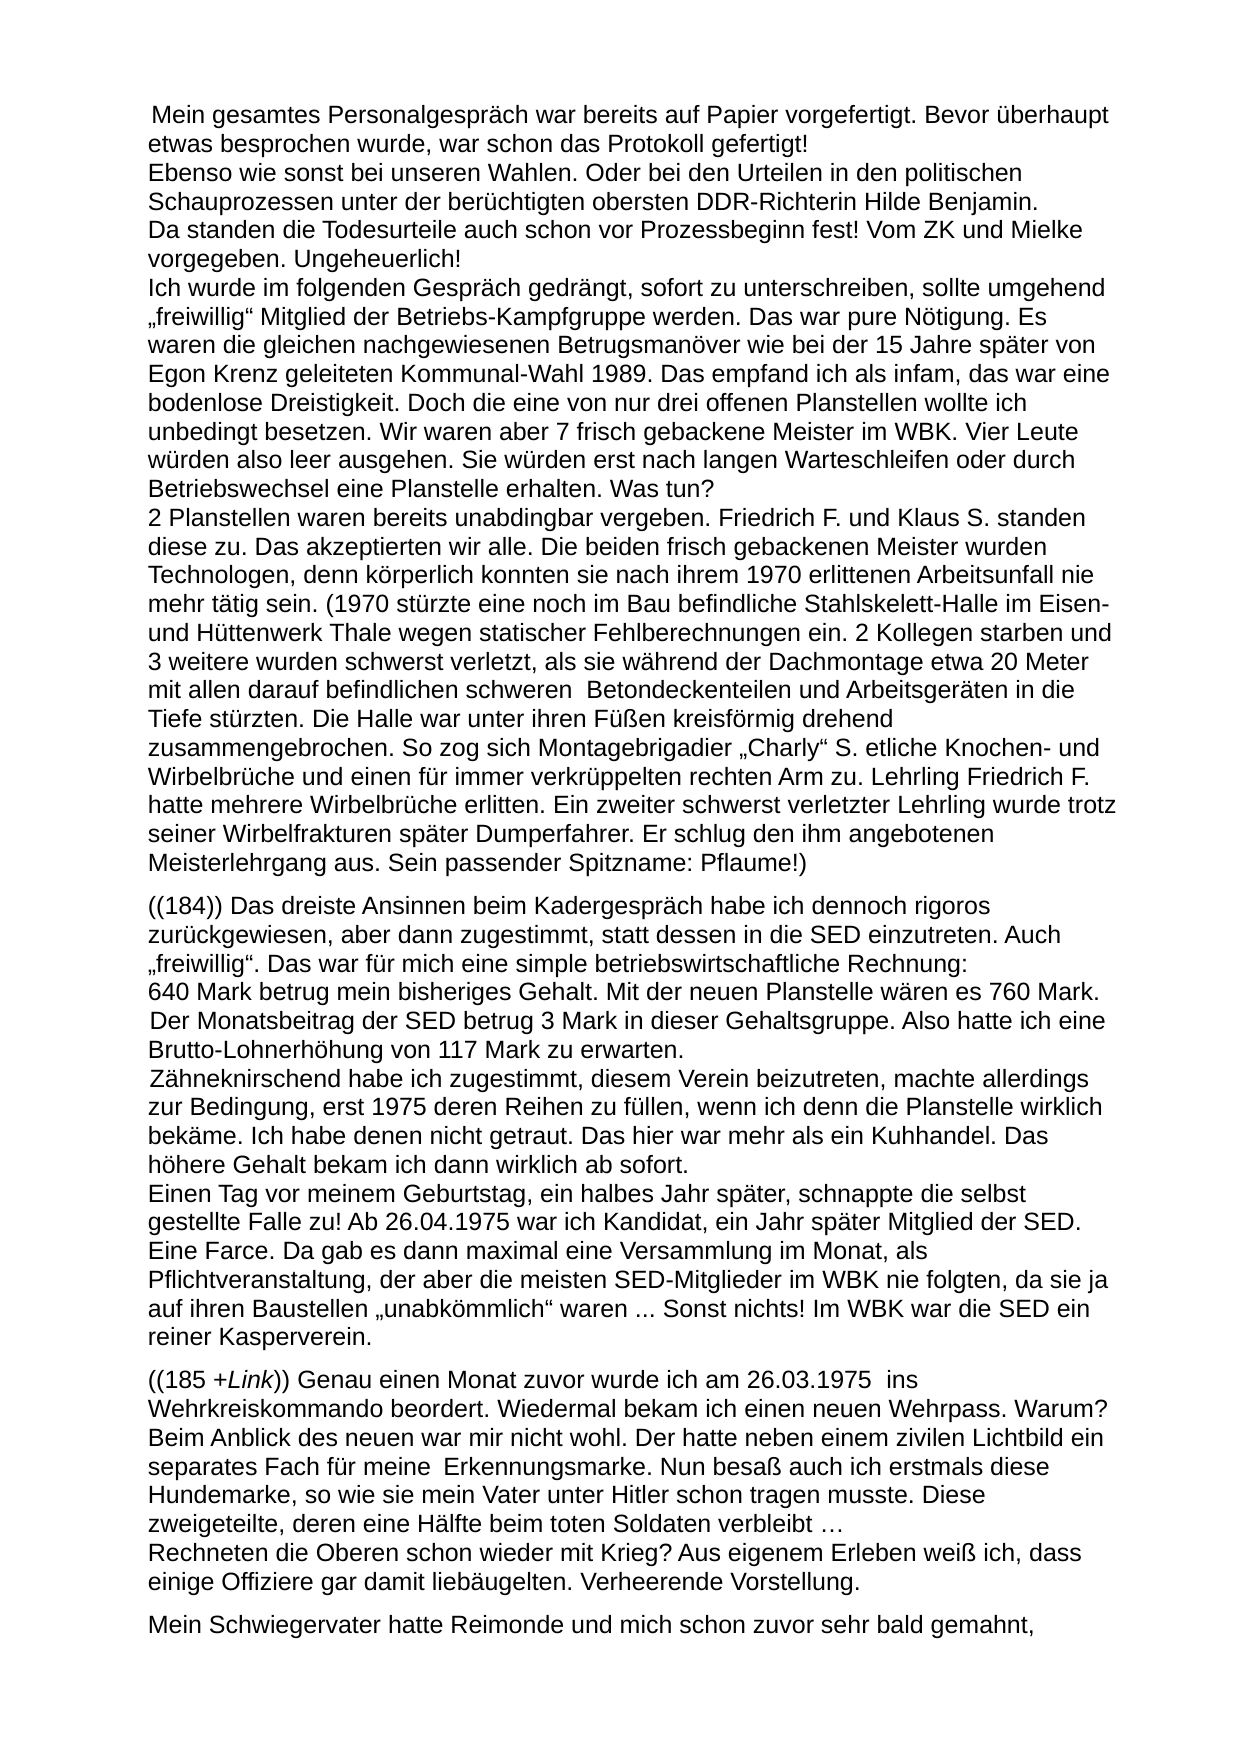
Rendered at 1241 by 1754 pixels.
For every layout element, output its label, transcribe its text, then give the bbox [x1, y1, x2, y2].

text ((184)) Das dreiste Ansinnen beim Kadergespräch habe ich dennoch rigoros zurückgewiesen, aber dann zugestimmt, statt dessen in die SED einzutreten. Auch „freiwillig“. Das war für mich eine simple betriebswirtschaftliche Rechnung: [148, 891, 1122, 977]
text Da standen die Todesurteile auch schon vor Prozessbeginn fest! Vom ZK und Mielke vorgegeben. Ungeheuerlich! [148, 215, 1122, 273]
text Ich wurde im folgenden Gespräch gedrängt, sofort zu unterschreiben, sollte umgehend „freiwillig“ Mitglied der Betriebs-Kampfgruppe werden. Das war pure Nötigung. Es waren die gleichen nachgewiesenen Betrugsmanöver wie bei der 15 Jahre später von Egon Krenz geleiteten Kommunal-Wahl 1989. Das empfand ich als infam, das war eine bodenlose Dreistigkeit. Doch die eine von nur drei offenen Planstellen wollte ich unbedingt besetzen. Wir waren aber 7 frisch gebackene Meister im WBK. Vier Leute würden also leer ausgehen. Sie würden erst nach langen Warteschleifen oder durch Betriebswechsel eine Planstelle erhalten. Was tun? [148, 273, 1122, 503]
text Rechneten die Oberen schon wieder mit Krieg? Aus eigenem Erleben weiß ich, dass einige Offiziere gar damit liebäugelten. Verheerende Vorstellung. [148, 1538, 1122, 1595]
text 2 Planstellen waren bereits unabdingbar vergeben. Friedrich F. und Klaus S. standen diese zu. Das akzeptierten wir alle. Die beiden frisch gebackenen Meister wurden Technologen, denn körperlich konnten sie nach ihrem 1970 erlittenen Arbeitsunfall nie mehr tätig sein. (1970 stürzte eine noch im Bau befindliche Stahlskelett-Halle im Eisen-und Hüttenwerk Thale wegen statischer Fehlberechnungen ein. 2 Kollegen starben und 3 weitere wurden schwerst verletzt, als sie während der Dachmontage etwa 20 Meter mit allen darauf befindlichen schweren Betondeckenteilen und Arbeitsgeräten in die Tiefe stürzten. Die Halle war unter ihren Füßen kreisförmig drehend zusammengebrochen. So zog sich Montagebrigadier „Charly“ S. etliche Knochen- und Wirbelbrüche und einen für immer verkrüppelten rechten Arm zu. Lehrling Friedrich F. hatte mehrere Wirbelbrüche erlitten. Ein zweiter schwerst verletzter Lehrling wurde trotz seiner Wirbelfrakturen später Dumperfahrer. Er schlug den ihm angebotenen Meisterlehrgang aus. Sein passender Spitzname: Pflaume!) [148, 503, 1122, 877]
text Ebenso wie sonst bei unseren Wahlen. Oder bei den Urteilen in den politischen Schauprozessen unter der berüchtigten obersten DDR-Richterin Hilde Benjamin. [148, 158, 1122, 215]
text Mein gesamtes Personalgespräch war bereits auf Papier vorgefertigt. Bevor überhaupt etwas besprochen wurde, war schon das Protokoll gefertigt! [148, 100, 1122, 158]
text Der Monatsbeitrag der SED betrug 3 Mark in dieser Gehaltsgruppe. Also hatte ich eine Brutto-Lohnerhöhung von 117 Mark zu erwarten. [148, 1006, 1122, 1063]
text ((185 +Link)) Genau einen Monat zuvor wurde ich am 26.03.1975 ins Wehrkreiskommando beordert. Wiedermal bekam ich einen neuen Wehrpass. Warum? Beim Anblick des neuen war mir nicht wohl. Der hatte neben einem zivilen Lichtbild ein separates Fach für meine Erkennungsmarke. Nun besaß auch ich erstmals diese Hundemarke, so wie sie mein Vater unter Hitler schon tragen musste. Diese zweigeteilte, deren eine Hälfte beim toten Soldaten verbleibt … [148, 1365, 1122, 1538]
text Zähneknirschend habe ich zugestimmt, diesem Verein beizutreten, machte allerdings zur Bedingung, erst 1975 deren Reihen zu füllen, wenn ich denn die Planstelle wirklich bekäme. Ich habe denen nicht getraut. Das hier war mehr als ein Kuhhandel. Das höhere Gehalt bekam ich dann wirklich ab sofort. [148, 1063, 1122, 1178]
text 640 Mark betrug mein bisheriges Gehalt. Mit der neuen Planstelle wären es 760 Mark. [148, 977, 1122, 1006]
text Mein Schwiegervater hatte Reimonde und mich schon zuvor sehr bald gemahnt, [148, 1610, 1122, 1638]
text Einen Tag vor meinem Geburtstag, ein halbes Jahr später, schnappte die selbst gestellte Falle zu! Ab 26.04.1975 war ich Kandidat, ein Jahr später Mitglied der SED. Eine Farce. Da gab es dann maximal eine Versammlung im Monat, als Pflichtveranstaltung, der aber die meisten SED-Mitglieder im WBK nie folgten, da sie ja auf ihren Baustellen „unabkömmlich“ waren ... Sonst nichts! Im WBK war die SED ein reiner Kasperverein. [148, 1178, 1122, 1351]
